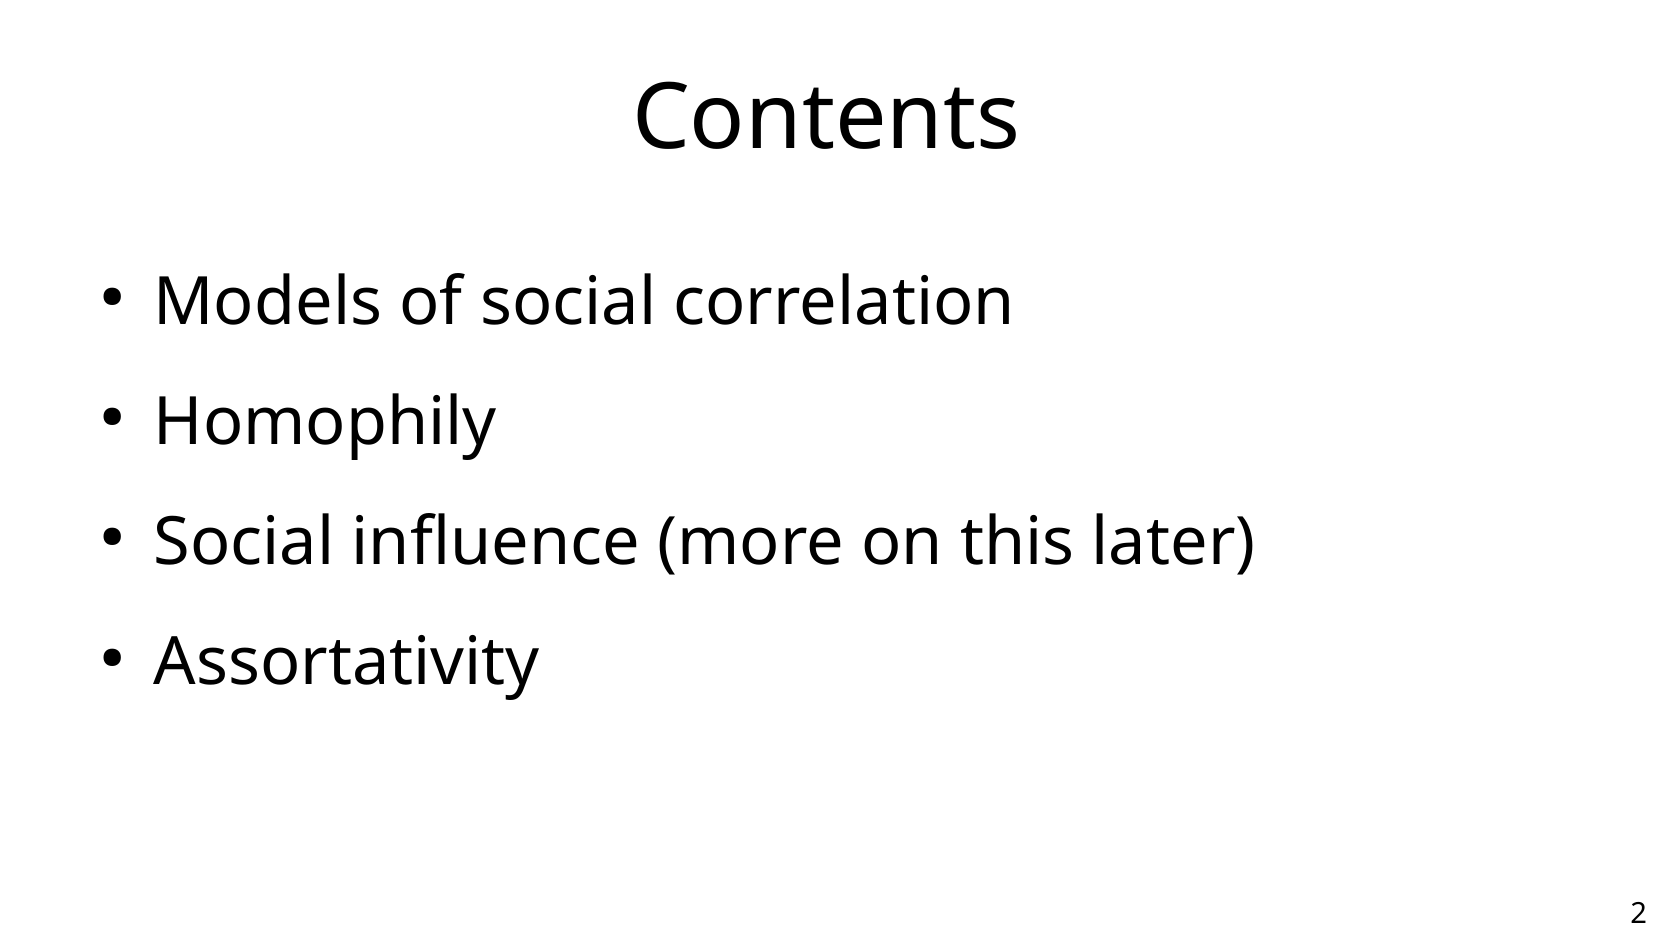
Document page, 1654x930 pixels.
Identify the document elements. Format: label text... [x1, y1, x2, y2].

title Contents [82, 1, 1571, 225]
list Models of social correlation Homophily Social influence (more on this later) Assortativity [82, 252, 1571, 793]
